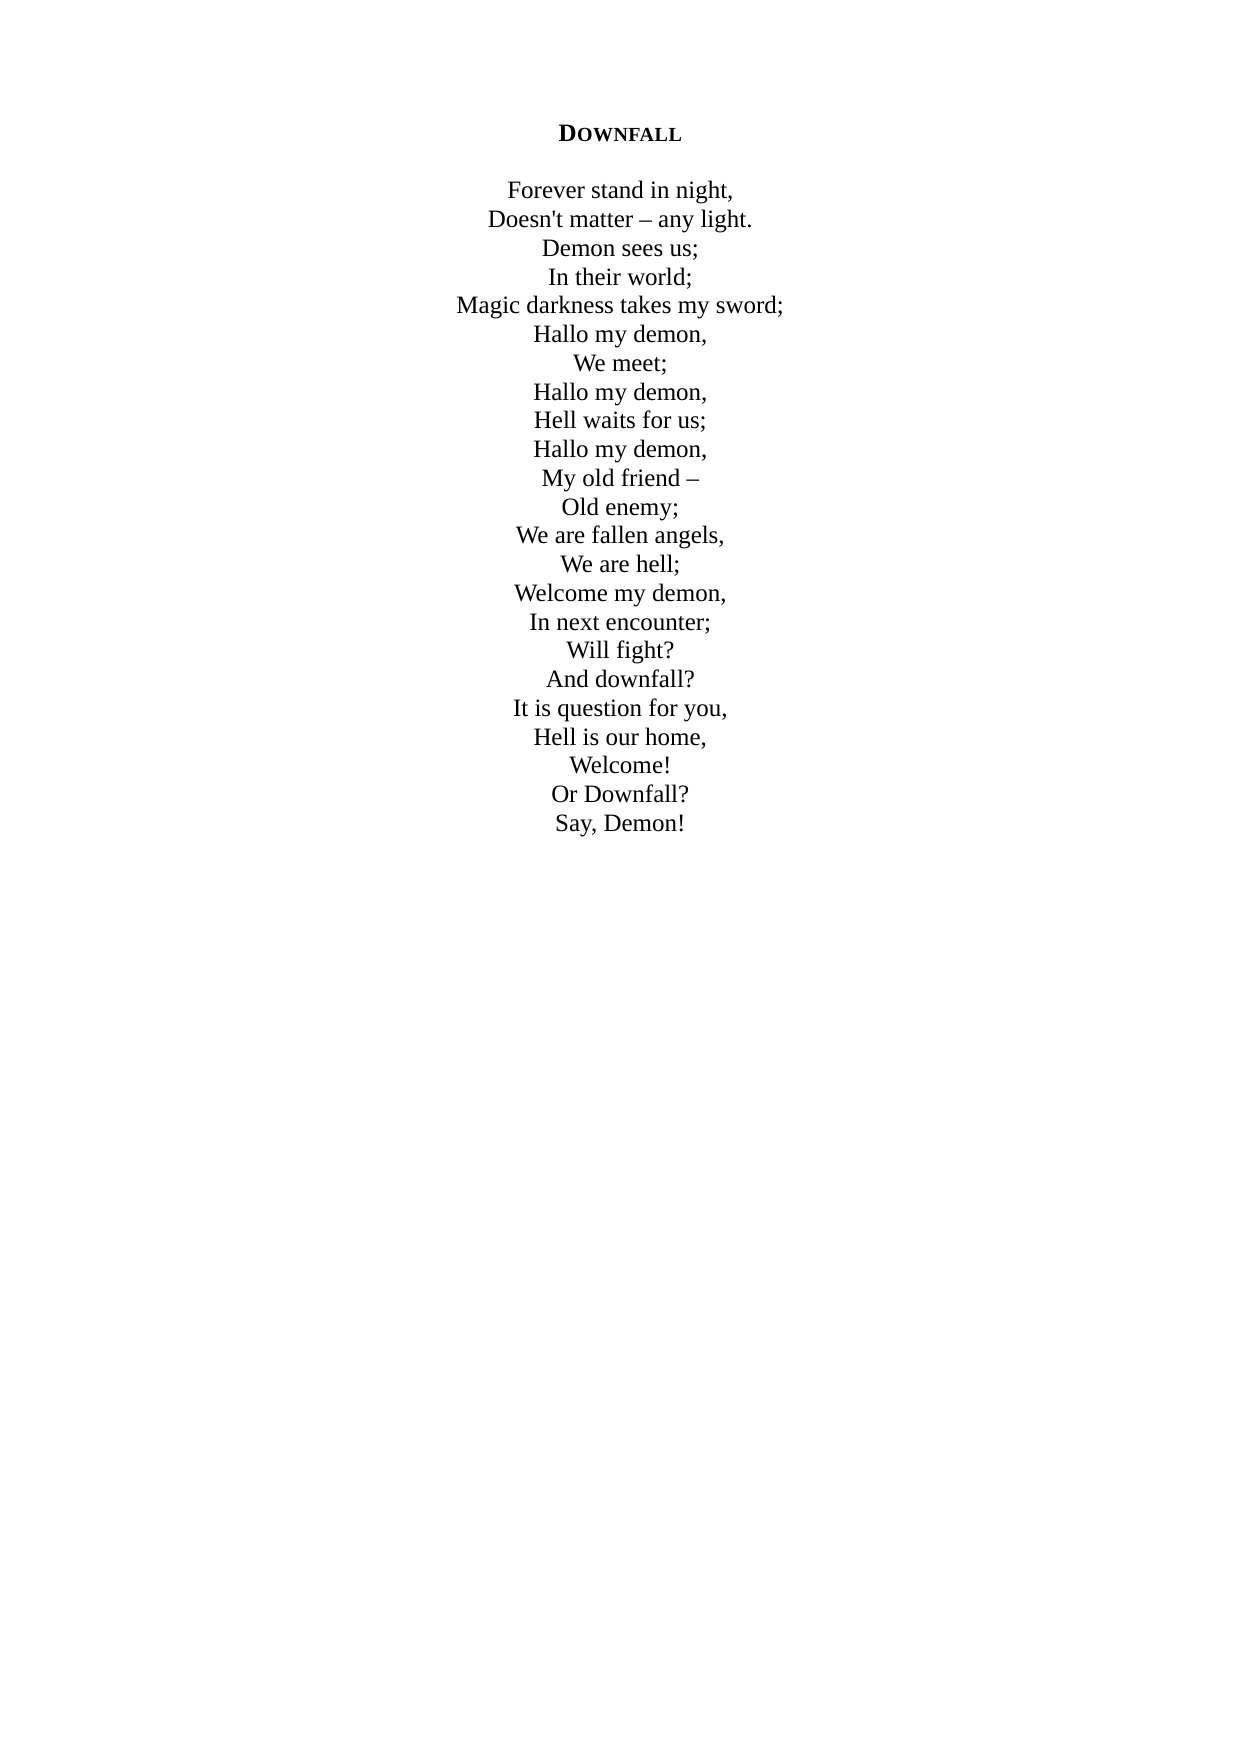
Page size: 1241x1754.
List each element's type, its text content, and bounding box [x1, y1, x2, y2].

text Hallo my demon, [118, 377, 1122, 406]
text Will fight? [118, 636, 1122, 664]
text We meet; [118, 348, 1122, 377]
text In next encounter; [118, 607, 1122, 636]
text And downfall? [118, 664, 1122, 693]
text It is question for you, [118, 693, 1122, 722]
text Old enemy; [118, 492, 1122, 521]
text Magic darkness takes my sword; [118, 291, 1122, 319]
text Welcome my demon, [118, 578, 1122, 607]
text Or Downfall? [118, 779, 1122, 808]
text Welcome! [118, 751, 1122, 779]
text Say, Demon! [118, 808, 1122, 837]
text Demon sees us; [118, 233, 1122, 262]
text Hell waits for us; [118, 406, 1122, 434]
text Downfall [118, 118, 1122, 147]
text My old friend – [118, 463, 1122, 492]
text Doesn't matter – any light. [118, 204, 1122, 233]
text Hallo my demon, [118, 319, 1122, 348]
text We are fallen angels, [118, 521, 1122, 549]
text Hallo my demon, [118, 434, 1122, 463]
text We are hell; [118, 549, 1122, 578]
text Forever stand in night, [118, 176, 1122, 204]
text Hell is our home, [118, 722, 1122, 751]
text In their world; [118, 262, 1122, 291]
